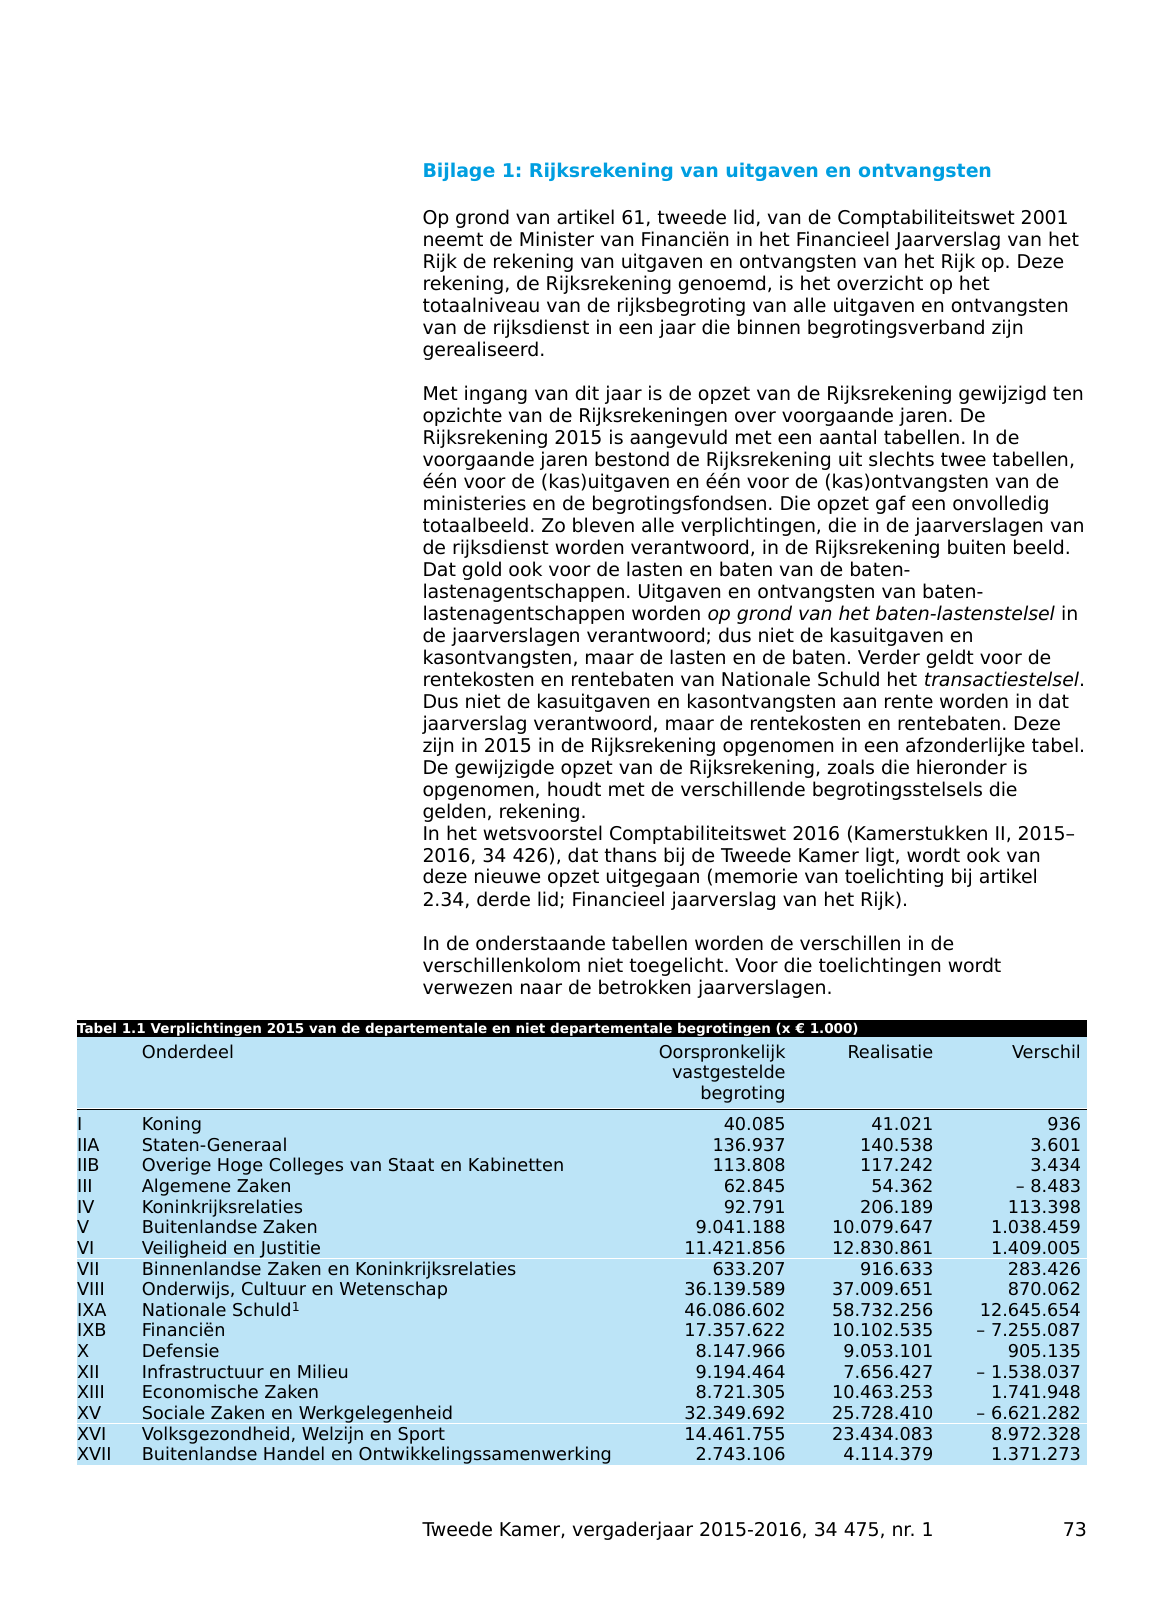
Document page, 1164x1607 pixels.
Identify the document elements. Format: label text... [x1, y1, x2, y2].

table_cell 92.791 [644, 1197, 791, 1217]
table_cell IXA [77, 1300, 136, 1320]
table_cell 113.808 [644, 1155, 791, 1176]
table_cell Overige Hoge Colleges van Staat en Kabinetten [136, 1155, 644, 1176]
table_cell Koning [136, 1110, 644, 1135]
text In het wetsvoorstel Comptabiliteitswet 2016 (Kamerstukken II, 2015–2016, 34 426), dat thans bij de Tweede Kamer ligt, wordt ook van deze nieuwe opzet uitgegaan (memorie van toelichting bij artikel 2.34, derde lid; Financieel jaarverslag van het Rijk). [422, 822, 1087, 910]
table_cell 8.721.305 [644, 1382, 791, 1403]
table_cell 1.371.273 [939, 1444, 1087, 1465]
table_cell Algemene Zaken [136, 1176, 644, 1197]
table_cell I [77, 1110, 136, 1135]
table_cell 23.434.083 [791, 1424, 939, 1444]
table_cell 9.041.188 [644, 1217, 791, 1238]
table_cell 32.349.692 [644, 1403, 791, 1423]
table_cell Onderwijs, Cultuur en Wetenschap [136, 1279, 644, 1300]
table_cell Oorspronkelijk vastgestelde begroting [644, 1037, 791, 1108]
table_cell 8.972.328 [939, 1424, 1087, 1444]
table_cell – 1.538.037 [939, 1362, 1087, 1382]
text Met ingang van dit jaar is de opzet van de Rijksrekening gewijzigd ten opzichte van de Rijksrekeningen over voorgaande jaren. De Rijksrekening 2015 is aangevuld met een aantal tabellen. In de voorgaande jaren bestond de Rijksrekening uit slechts twee tabellen, één voor de (kas)uitgaven en één voor de (kas)ontvangsten van de ministeries en de begrotingsfondsen. Die opzet gaf een onvolledig totaalbeeld. Zo bleven alle verplichtingen, die in de jaarverslagen van de rijksdienst worden verantwoord, in de Rijksrekening buiten beeld. Dat gold ook voor de lasten en baten van de baten-lastenagentschappen. Uitgaven en ontvangsten van baten-lastenagentschappen worden op grond van het baten-lastenstelsel in de jaarverslagen verantwoord; dus niet de kasuitgaven en kasontvangsten, maar de lasten en de baten. Verder geldt voor de rentekosten en rentebaten van Nationale Schuld het transactiestelsel. Dus niet de kasuitgaven en kasontvangsten aan rente worden in dat jaarverslag verantwoord, maar de rentekosten en rentebaten. Deze zijn in 2015 in de Rijksrekening opgenomen in een afzonderlijke tabel. [422, 383, 1087, 757]
table_cell XII [77, 1362, 136, 1382]
table_cell – 6.621.282 [939, 1403, 1087, 1423]
table_cell 3.434 [939, 1155, 1087, 1176]
table_cell Staten-Generaal [136, 1135, 644, 1155]
table_cell 283.426 [939, 1259, 1087, 1279]
table_cell 36.139.589 [644, 1279, 791, 1300]
table_cell 10.079.647 [791, 1217, 939, 1238]
table_cell 1.741.948 [939, 1382, 1087, 1403]
table_cell III [77, 1176, 136, 1197]
table_cell XVII [77, 1444, 136, 1465]
table_cell Financiën [136, 1320, 644, 1341]
table_cell 17.357.622 [644, 1320, 791, 1341]
table_cell 10.102.535 [791, 1320, 939, 1341]
text In de onderstaande tabellen worden de verschillen in de verschillenkolom niet toegelicht. Voor die toelichtingen wordt verwezen naar de betrokken jaarverslagen. [422, 933, 1087, 998]
table_cell 9.194.464 [644, 1362, 791, 1382]
table_cell VI [77, 1238, 136, 1258]
table_cell 46.086.602 [644, 1300, 791, 1320]
table_cell Onderdeel [136, 1037, 644, 1108]
table_cell 1.409.005 [939, 1238, 1087, 1258]
table_cell X [77, 1341, 136, 1362]
table_cell 633.207 [644, 1259, 791, 1279]
table_cell 37.009.651 [791, 1279, 939, 1300]
table_cell 916.633 [791, 1259, 939, 1279]
table_cell 4.114.379 [791, 1444, 939, 1465]
table_cell Economische Zaken [136, 1382, 644, 1403]
table_cell 9.053.101 [791, 1341, 939, 1362]
table_cell 936 [939, 1110, 1087, 1135]
table_cell 11.421.856 [644, 1238, 791, 1258]
table_cell 206.189 [791, 1197, 939, 1217]
table_cell Nationale Schuld1 [136, 1300, 644, 1320]
table_cell V [77, 1217, 136, 1238]
table_cell – 7.255.087 [939, 1320, 1087, 1341]
table_cell 905.135 [939, 1341, 1087, 1362]
table_cell Infrastructuur en Milieu [136, 1362, 644, 1382]
table_cell 7.656.427 [791, 1362, 939, 1382]
table_cell 40.085 [644, 1110, 791, 1135]
table_cell 62.845 [644, 1176, 791, 1197]
table_cell XIII [77, 1382, 136, 1403]
table_cell 10.463.253 [791, 1382, 939, 1403]
table_cell XV [77, 1403, 136, 1423]
table_cell Volksgezondheid, Welzijn en Sport [136, 1424, 644, 1444]
table_cell 113.398 [939, 1197, 1087, 1217]
table_cell 870.062 [939, 1279, 1087, 1300]
table_cell [77, 1037, 136, 1108]
table_cell VIII [77, 1279, 136, 1300]
table_cell 2.743.106 [644, 1444, 791, 1465]
table_cell 1.038.459 [939, 1217, 1087, 1238]
table_cell 25.728.410 [791, 1403, 939, 1423]
table_cell – 8.483 [939, 1176, 1087, 1197]
table_cell Verschil [939, 1037, 1087, 1108]
table_cell Realisatie [791, 1037, 939, 1108]
table_cell 3.601 [939, 1135, 1087, 1155]
table_cell 12.645.654 [939, 1300, 1087, 1320]
table_cell Buitenlandse Handel en Ontwikkelingssamenwerking [136, 1444, 644, 1465]
table_cell 117.242 [791, 1155, 939, 1176]
table_cell 14.461.755 [644, 1424, 791, 1444]
table_header Tabel 1.1 Verplichtingen 2015 van de departementale en niet departementale begrotingen (x € 1.000) [77, 1020, 1087, 1036]
table_cell IIB [77, 1155, 136, 1176]
table_cell 54.362 [791, 1176, 939, 1197]
table_cell IIA [77, 1135, 136, 1155]
text Op grond van artikel 61, tweede lid, van de Comptabiliteitswet 2001 neemt de Minister van Financiën in het Financieel Jaarverslag van het Rijk de rekening van uitgaven en ontvangsten van het Rijk op. Deze rekening, de Rijksrekening genoemd, is het overzicht op het totaalniveau van de rijksbegroting van alle uitgaven en ontvangsten van de rijksdienst in een jaar die binnen begrotingsverband zijn gerealiseerd. [422, 207, 1087, 361]
table_cell 136.937 [644, 1135, 791, 1155]
table_cell IXB [77, 1320, 136, 1341]
table_cell 8.147.966 [644, 1341, 791, 1362]
table_cell Defensie [136, 1341, 644, 1362]
table_cell XVI [77, 1424, 136, 1444]
table_cell Veiligheid en Justitie [136, 1238, 644, 1258]
table_cell 41.021 [791, 1110, 939, 1135]
table_cell Koninkrijksrelaties [136, 1197, 644, 1217]
table_cell Sociale Zaken en Werkgelegenheid [136, 1403, 644, 1423]
table_cell 58.732.256 [791, 1300, 939, 1320]
subtitle Bijlage 1: Rijksrekening van uitgaven en ontvangsten [422, 160, 1087, 182]
text De gewijzigde opzet van de Rijksrekening, zoals die hieronder is opgenomen, houdt met de verschillende begrotingsstelsels die gelden, rekening. [422, 757, 1087, 822]
table_cell 12.830.861 [791, 1238, 939, 1258]
table_cell IV [77, 1197, 136, 1217]
table_cell 140.538 [791, 1135, 939, 1155]
table_cell Binnenlandse Zaken en Koninkrijksrelaties [136, 1259, 644, 1279]
table_cell Buitenlandse Zaken [136, 1217, 644, 1238]
table_cell VII [77, 1259, 136, 1279]
